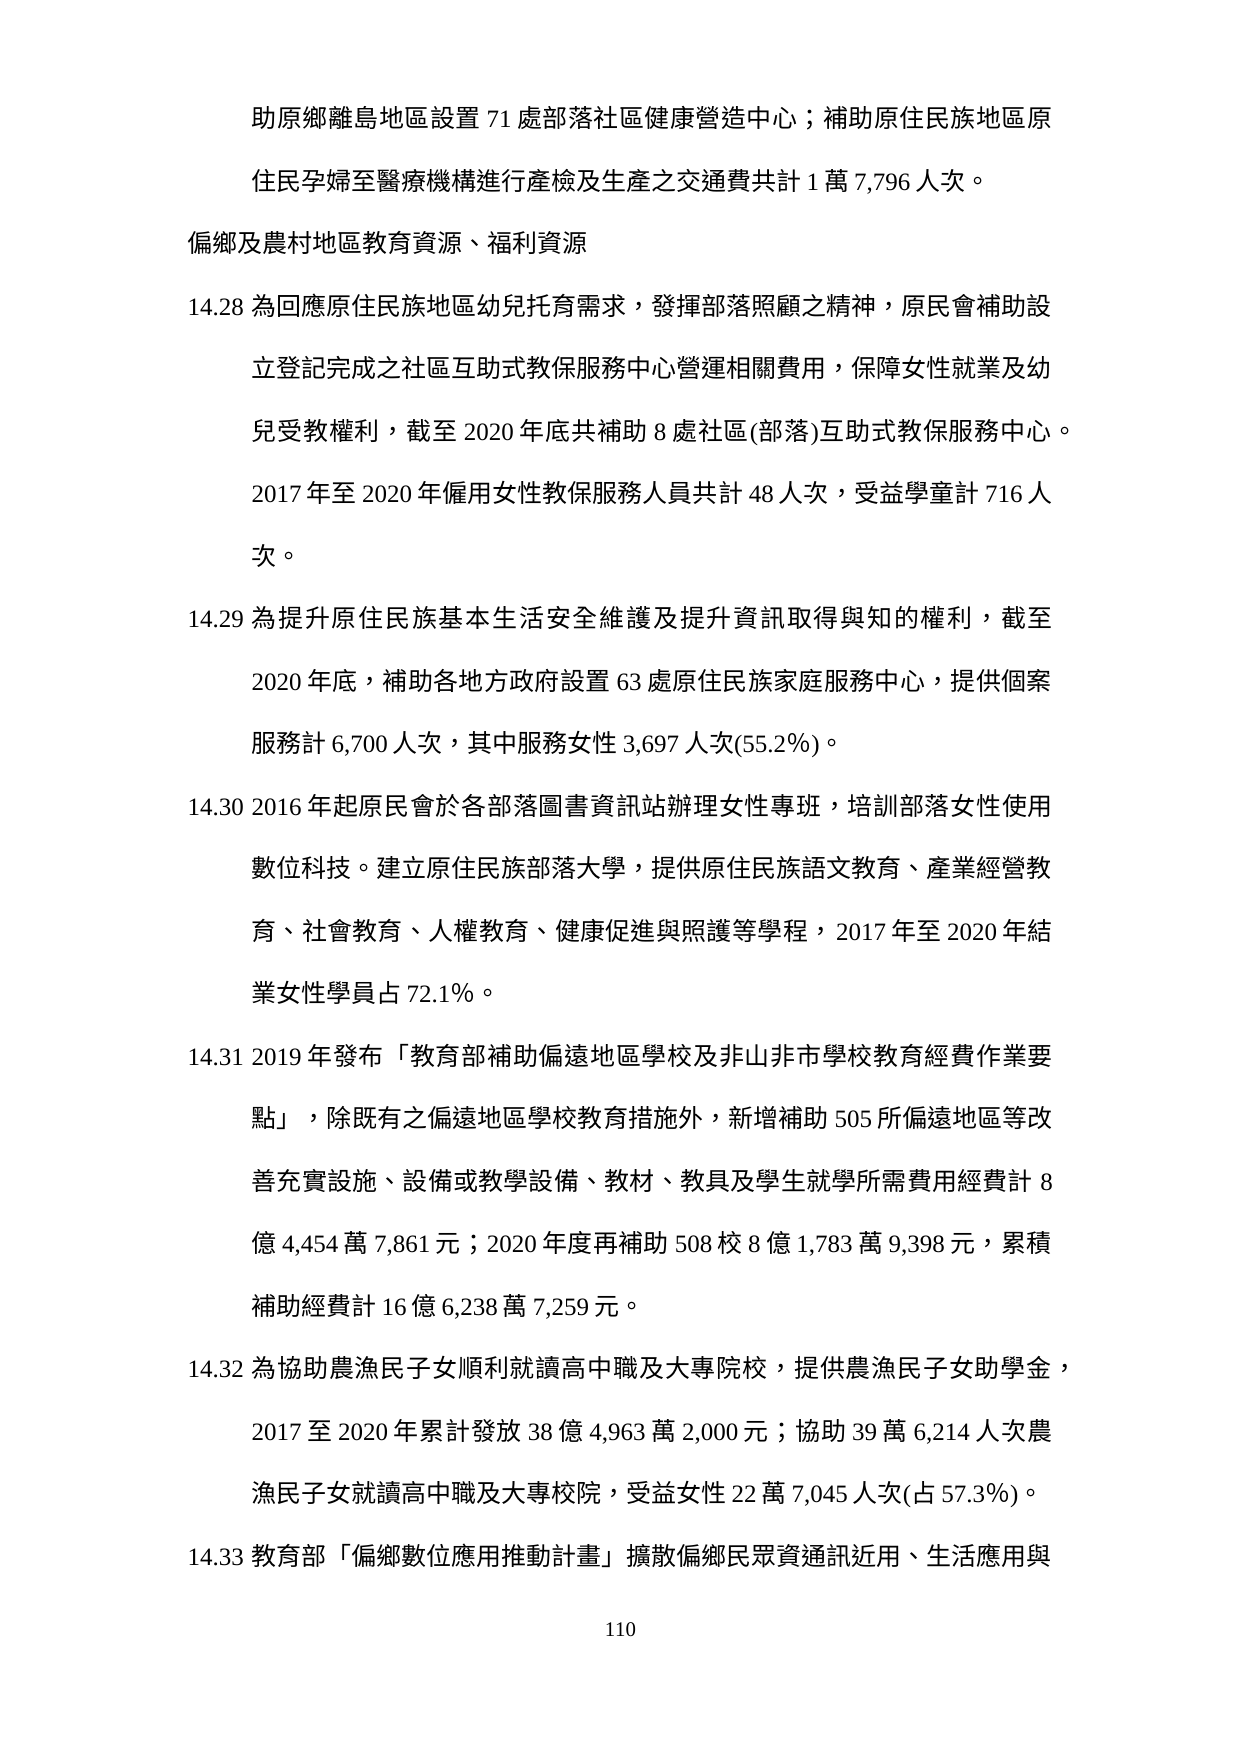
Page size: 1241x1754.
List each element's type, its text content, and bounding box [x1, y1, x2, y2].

list 教育部「偏鄉數位應用推動計畫」擴散偏鄉民眾資通訊近用、生活應用與 [187, 1512, 1053, 1575]
text 偏鄉及農村地區教育資源、福利資源 [187, 200, 1053, 262]
list 助原鄉離島地區設置71處部落社區健康營造中心；補助原住民族地區原住民孕婦至醫療機構進行產檢及生產之交通費共計1萬7,796人次。 [187, 75, 1053, 200]
list 2019年發布「教育部補助偏遠地區學校及非山非市學校教育經費作業要點」，除既有之偏遠地區學校教育措施外，新增補助505所偏遠地區等改善充實設施、設備或教學設備、教材、教具及學生就學所需費用經費計8億4,454萬7,861元；2020年度再補助508校8億1,783萬9,398元，累積補助經費計16億6,238萬7,259元。 [187, 1012, 1053, 1325]
list 為協助農漁民子女順利就讀高中職及大專院校，提供農漁民子女助學金，2017至2020年累計發放38億4,963萬2,000元；協助39萬6,214人次農漁民子女就讀高中職及大專校院，受益女性22萬7,045人次(占57.3％)。 [187, 1325, 1053, 1512]
list 為回應原住民族地區幼兒托育需求，發揮部落照顧之精神，原民會補助設立登記完成之社區互助式教保服務中心營運相關費用，保障女性就業及幼兒受教權利，截至2020年底共補助8處社區(部落)互助式教保服務中心。2017年至2020年僱用女性教保服務人員共計48人次，受益學童計716人次。 [187, 262, 1053, 575]
list 為提升原住民族基本生活安全維護及提升資訊取得與知的權利，截至2020年底，補助各地方政府設置63處原住民族家庭服務中心，提供個案服務計6,700人次，其中服務女性3,697人次(55.2％)。 [187, 575, 1053, 762]
list 2016年起原民會於各部落圖書資訊站辦理女性專班，培訓部落女性使用數位科技。建立原住民族部落大學，提供原住民族語文教育、產業經營教育、社會教育、人權教育、健康促進與照護等學程，2017年至2020年結業女性學員占72.1％。 [187, 762, 1053, 1012]
